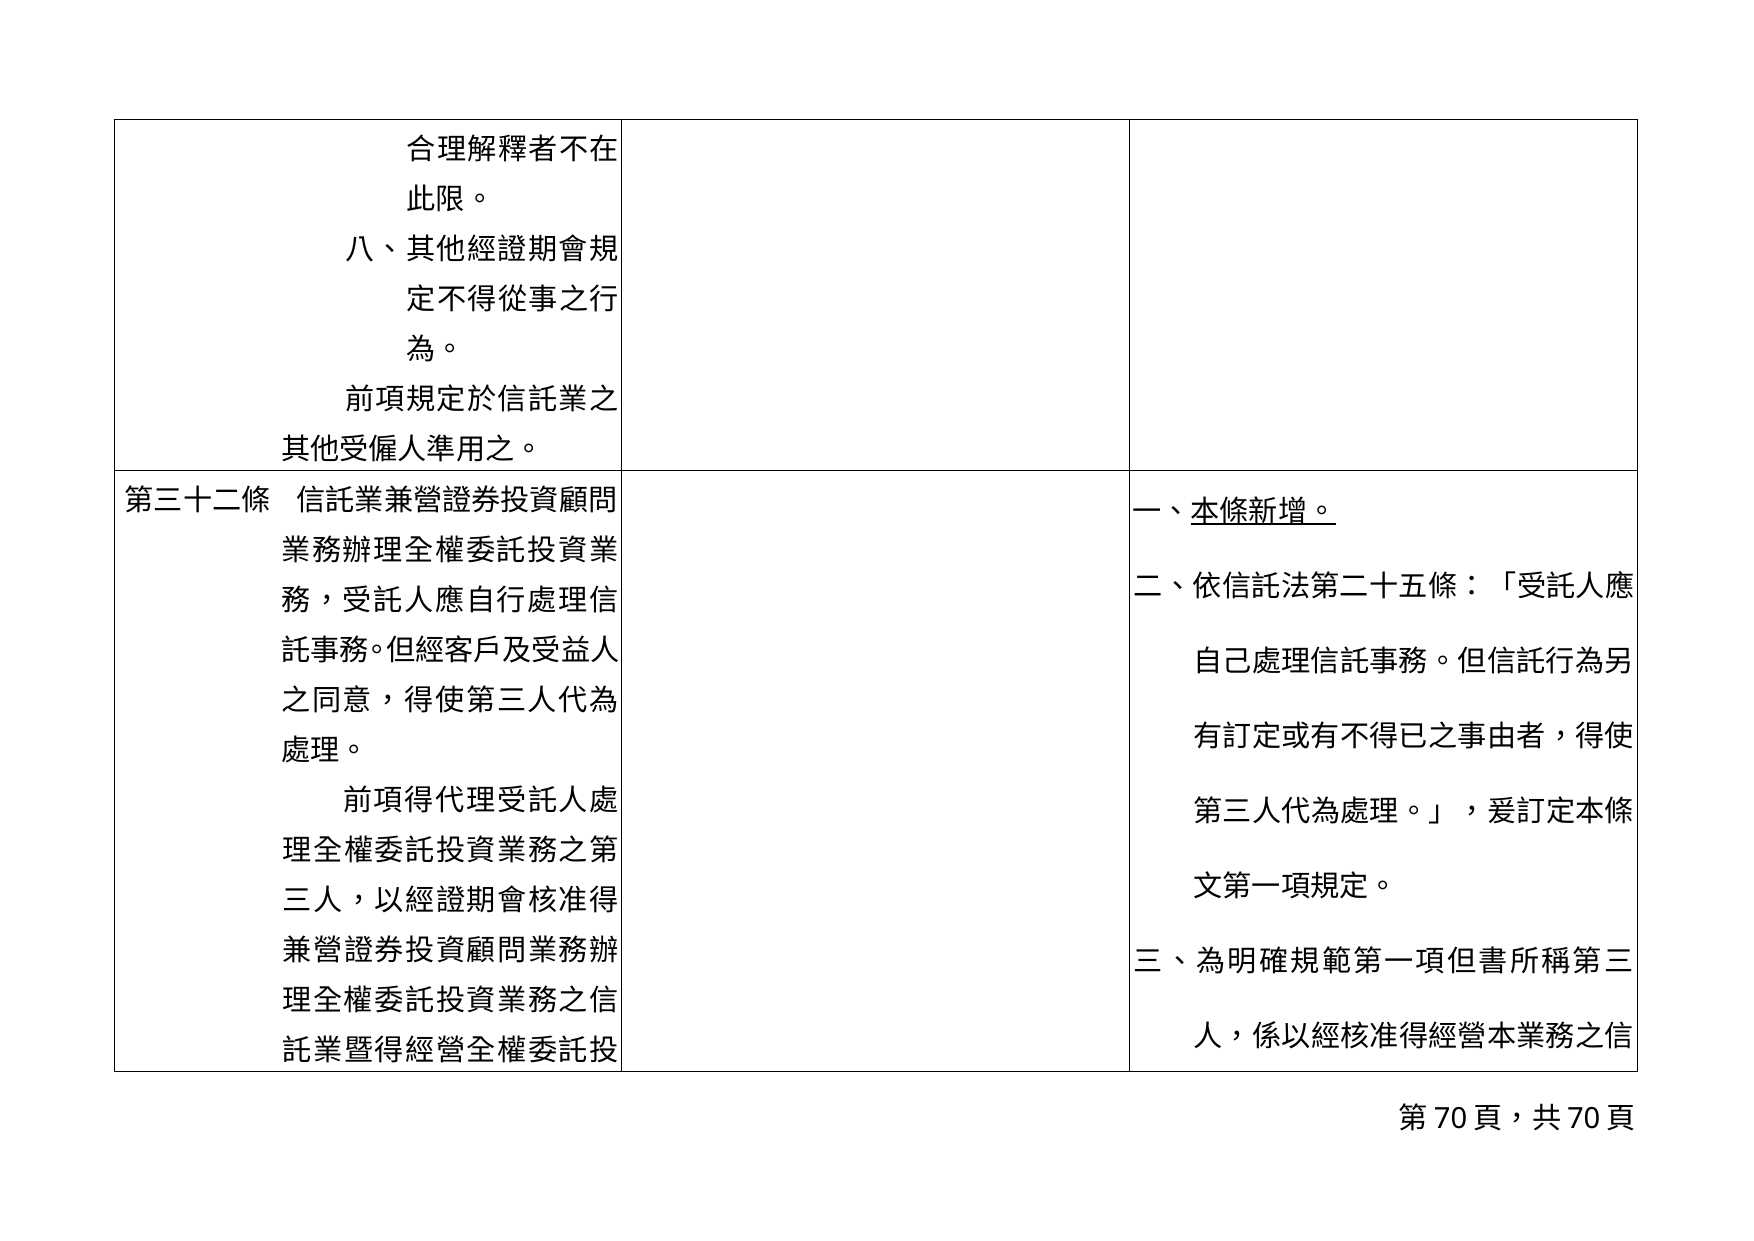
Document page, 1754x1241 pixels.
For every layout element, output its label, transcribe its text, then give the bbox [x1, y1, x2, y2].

table_cell [622, 471, 1129, 1071]
table_cell 合理解釋者不在此限。 八、其他經證期會規定不得從事之行為。 前項規定於信託業之其他受僱人準用之。 [115, 120, 621, 470]
table_cell 第三十二條 信託業兼營證券投資顧問業務辦理全權委託投資業務，受託人應自行處理信託事務。但經客戶及受益人之同意，得使第三人代為處理。 前項得代理受託人處理全權委託投資業務之第三人，以經證期會核准得兼營證券投資顧問業務辦理全權委託投資業務之信託業暨得經營全權委託投 [115, 471, 621, 1071]
table_cell 一、本條新增。 二、依信託法第二十五條：「受託人應自己處理信託事務。但信託行為另有訂定或有不得已之事由者，得使第三人代為處理。」，爰訂定本條文第一項規定。 三、為明確規範第一項但書所稱第三人，係以經核准得經營本業務之信 [1130, 471, 1637, 1071]
table_cell [1130, 120, 1637, 470]
table_cell [622, 120, 1129, 470]
